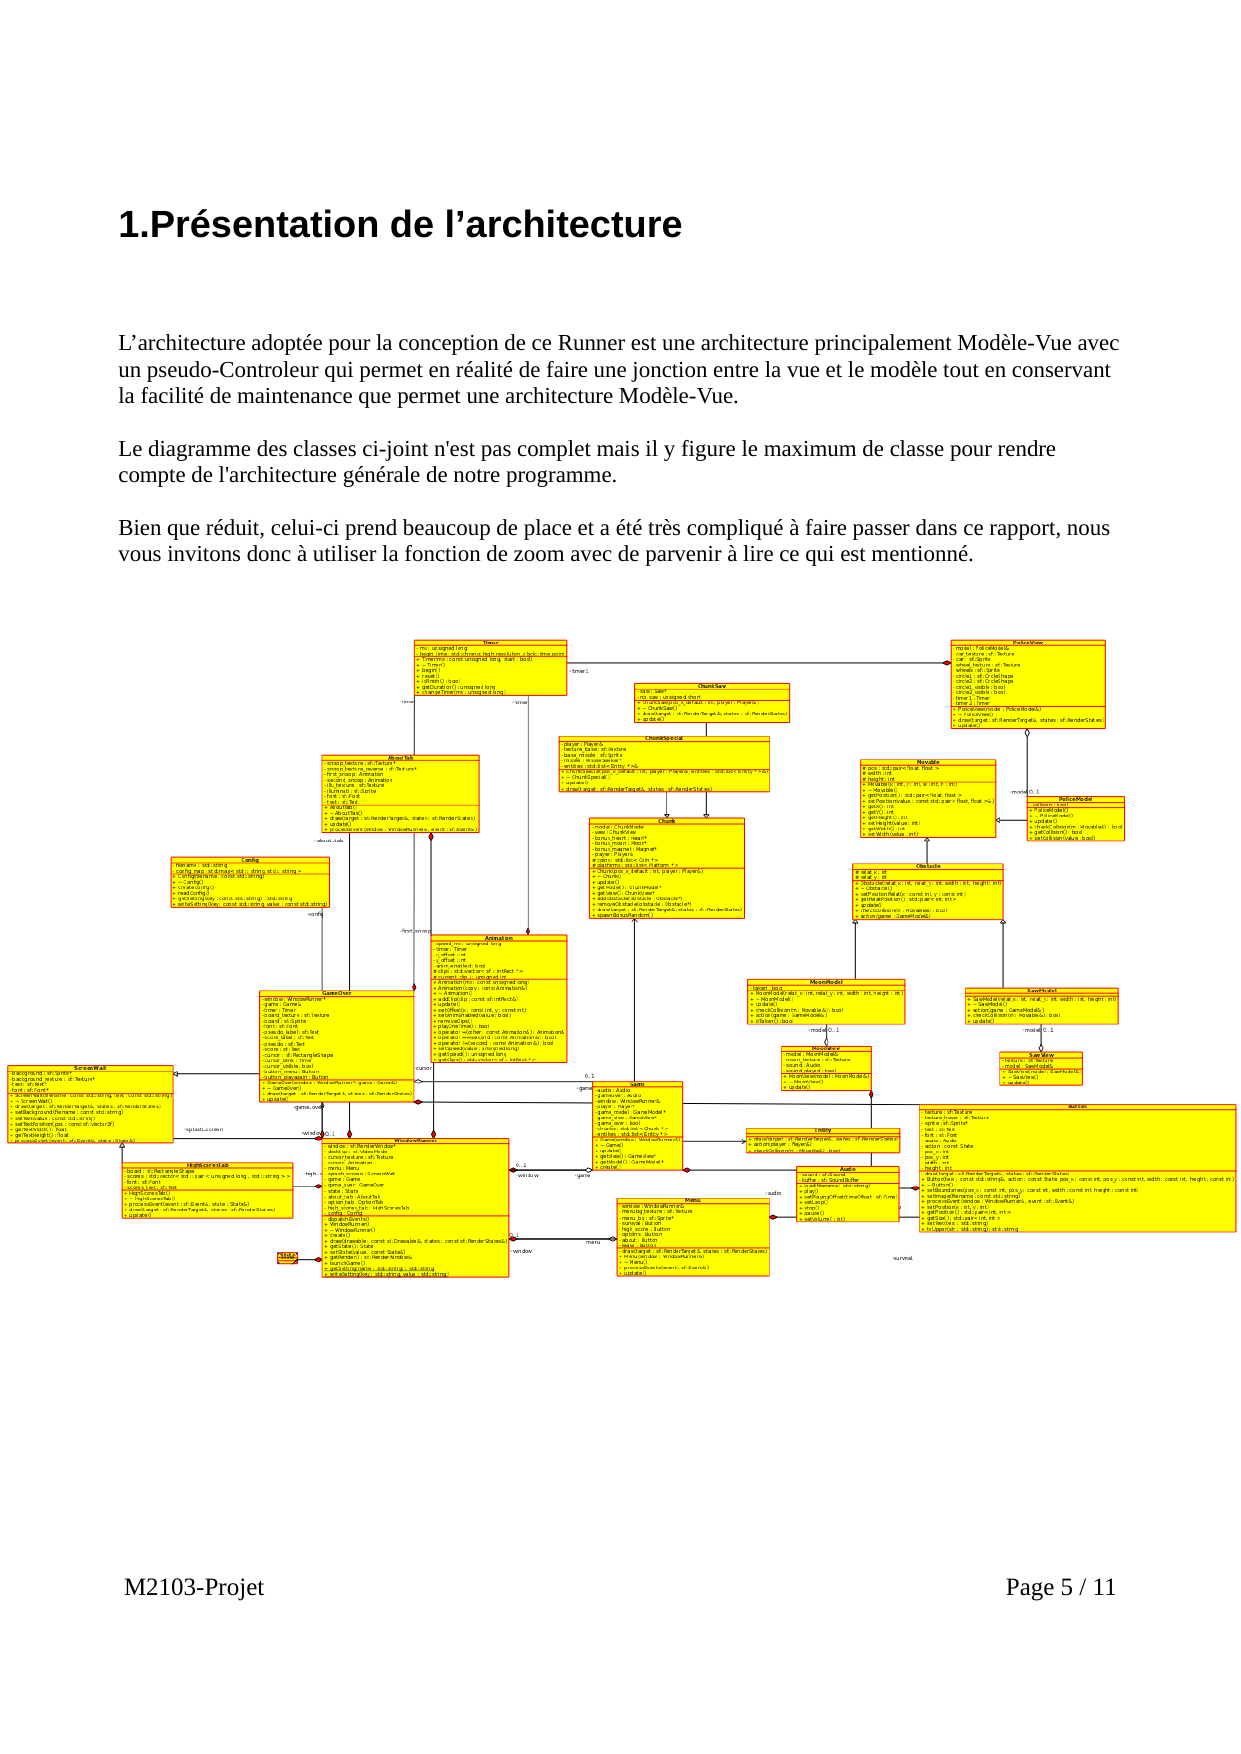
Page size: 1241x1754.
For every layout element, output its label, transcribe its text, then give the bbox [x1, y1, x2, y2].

picture [0, 586, 1241, 1302]
text Le diagramme des classes ci-joint n'est pas complet mais il y figure le maximum de classe pour rendre compte de l'architecture générale de notre programme. [118, 435, 1122, 488]
subtitle 1.Présentation de l’architecture [118, 201, 1122, 245]
text L’architecture adoptée pour la conception de ce Runner est une architecture principalement Modèle-Vue avec un pseudo-Controleur qui permet en réalité de faire une jonction entre la vue et le modèle tout en conservant la facilité de maintenance que permet une architecture Modèle-Vue. [118, 329, 1122, 408]
text Bien que réduit, celui-ci prend beaucoup de place et a été très compliqué à faire passer dans ce rapport, nous vous invitons donc à utiliser la fonction de zoom avec de parvenir à lire ce qui est mentionné. [118, 514, 1122, 567]
